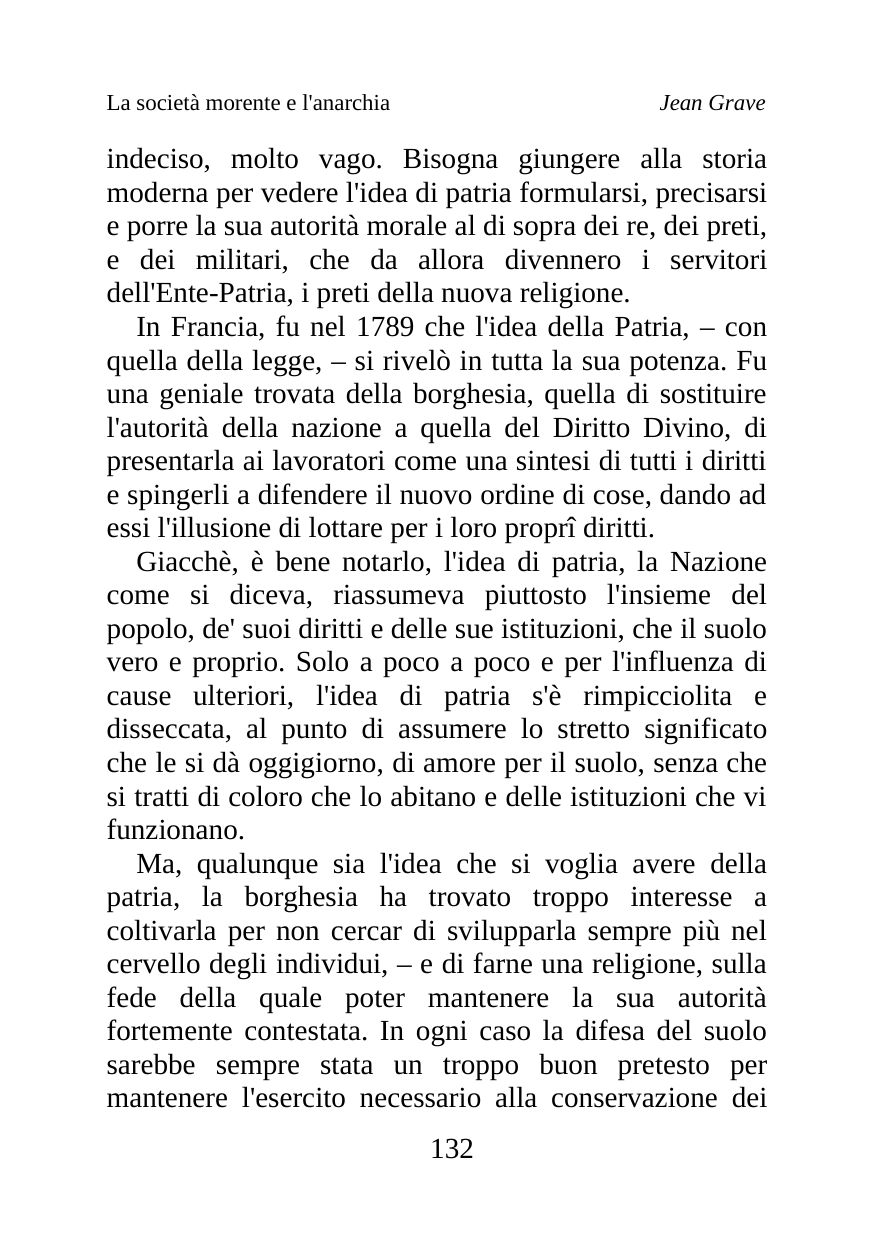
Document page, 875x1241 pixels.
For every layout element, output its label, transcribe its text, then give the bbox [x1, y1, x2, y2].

text In Francia, fu nel 1789 che l'idea della Patria, – con quella della legge, – si rivelò in tutta la sua potenza. Fu una geniale trovata della borghesia, quella di sostituire l'autorità della nazione a quella del Diritto Divino, di presentarla ai lavoratori come una sintesi di tutti i diritti e spingerli a difendere il nuovo ordine di cose, dando ad essi l'illusione di lottare per i loro proprî diritti. [106, 309, 768, 544]
text indeciso, molto vago. Bisogna giungere alla storia moderna per vedere l'idea di patria formularsi, precisarsi e porre la sua autorità morale al di sopra dei re, dei preti, e dei militari, che da allora divennero i servitori dell'Ente-Patria, i preti della nuova religione. [106, 141, 768, 309]
text Giacchè, è bene notarlo, l'idea di patria, la Nazione come si diceva, riassumeva piuttosto l'insieme del popolo, de' suoi diritti e delle sue istituzioni, che il suolo vero e proprio. Solo a poco a poco e per l'influenza di cause ulteriori, l'idea di patria s'è rimpicciolita e disseccata, al punto di assumere lo stretto significato che le si dà oggigiorno, di amore per il suolo, senza che si tratti di coloro che lo abitano e delle istituzioni che vi funzionano. [106, 544, 768, 846]
text Ma, qualunque sia l'idea che si voglia avere della patria, la borghesia ha trovato troppo interesse a coltivarla per non cercar di svilupparla sempre più nel cervello degli individui, – e di farne una religione, sulla fede della quale poter mantenere la sua autorità fortemente contestata. In ogni caso la difesa del suolo sarebbe sempre stata un troppo buon pretesto per mantenere l'esercito necessario alla conservazione dei [106, 846, 768, 1114]
